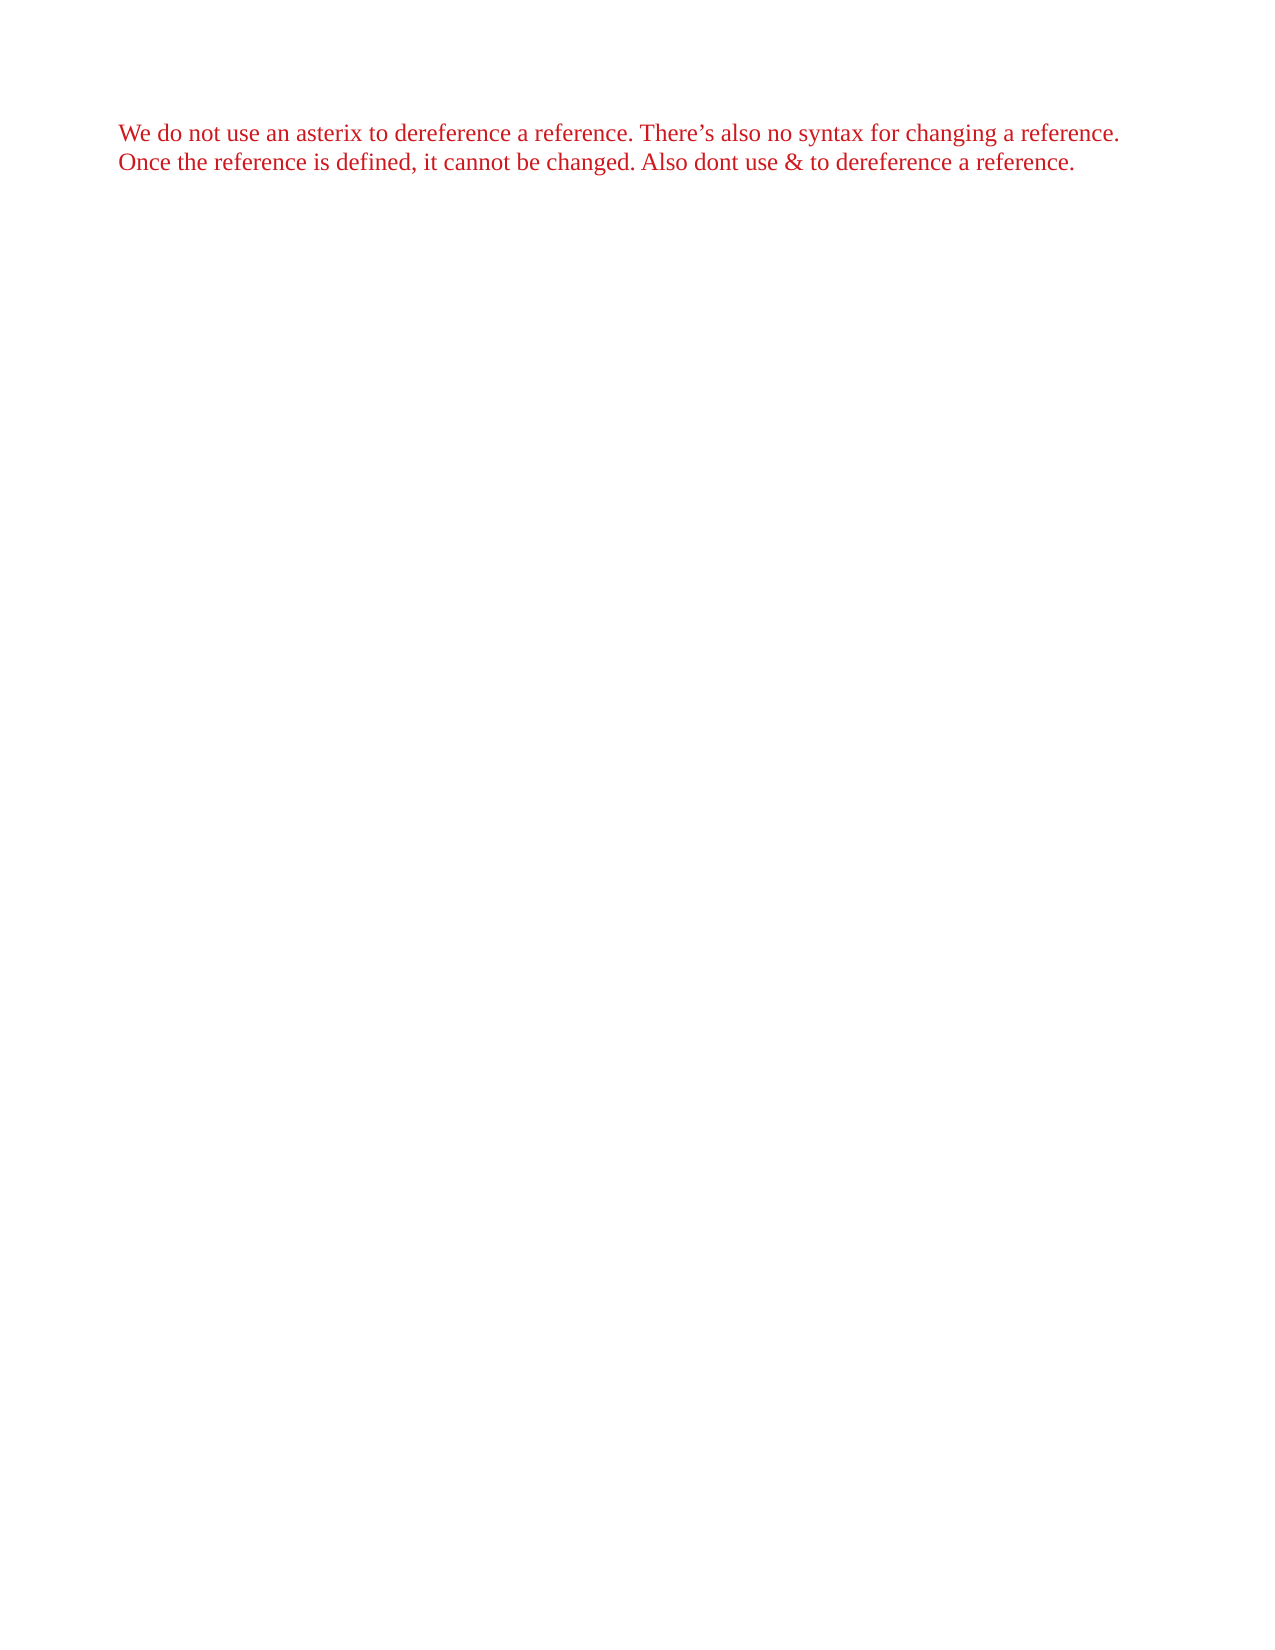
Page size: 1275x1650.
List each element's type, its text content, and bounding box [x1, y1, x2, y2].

text We do not use an asterix to dereference a reference. There’s also no syntax for changing a reference. Once the reference is defined, it cannot be changed. Also dont use & to dereference a reference. [118, 118, 1157, 176]
